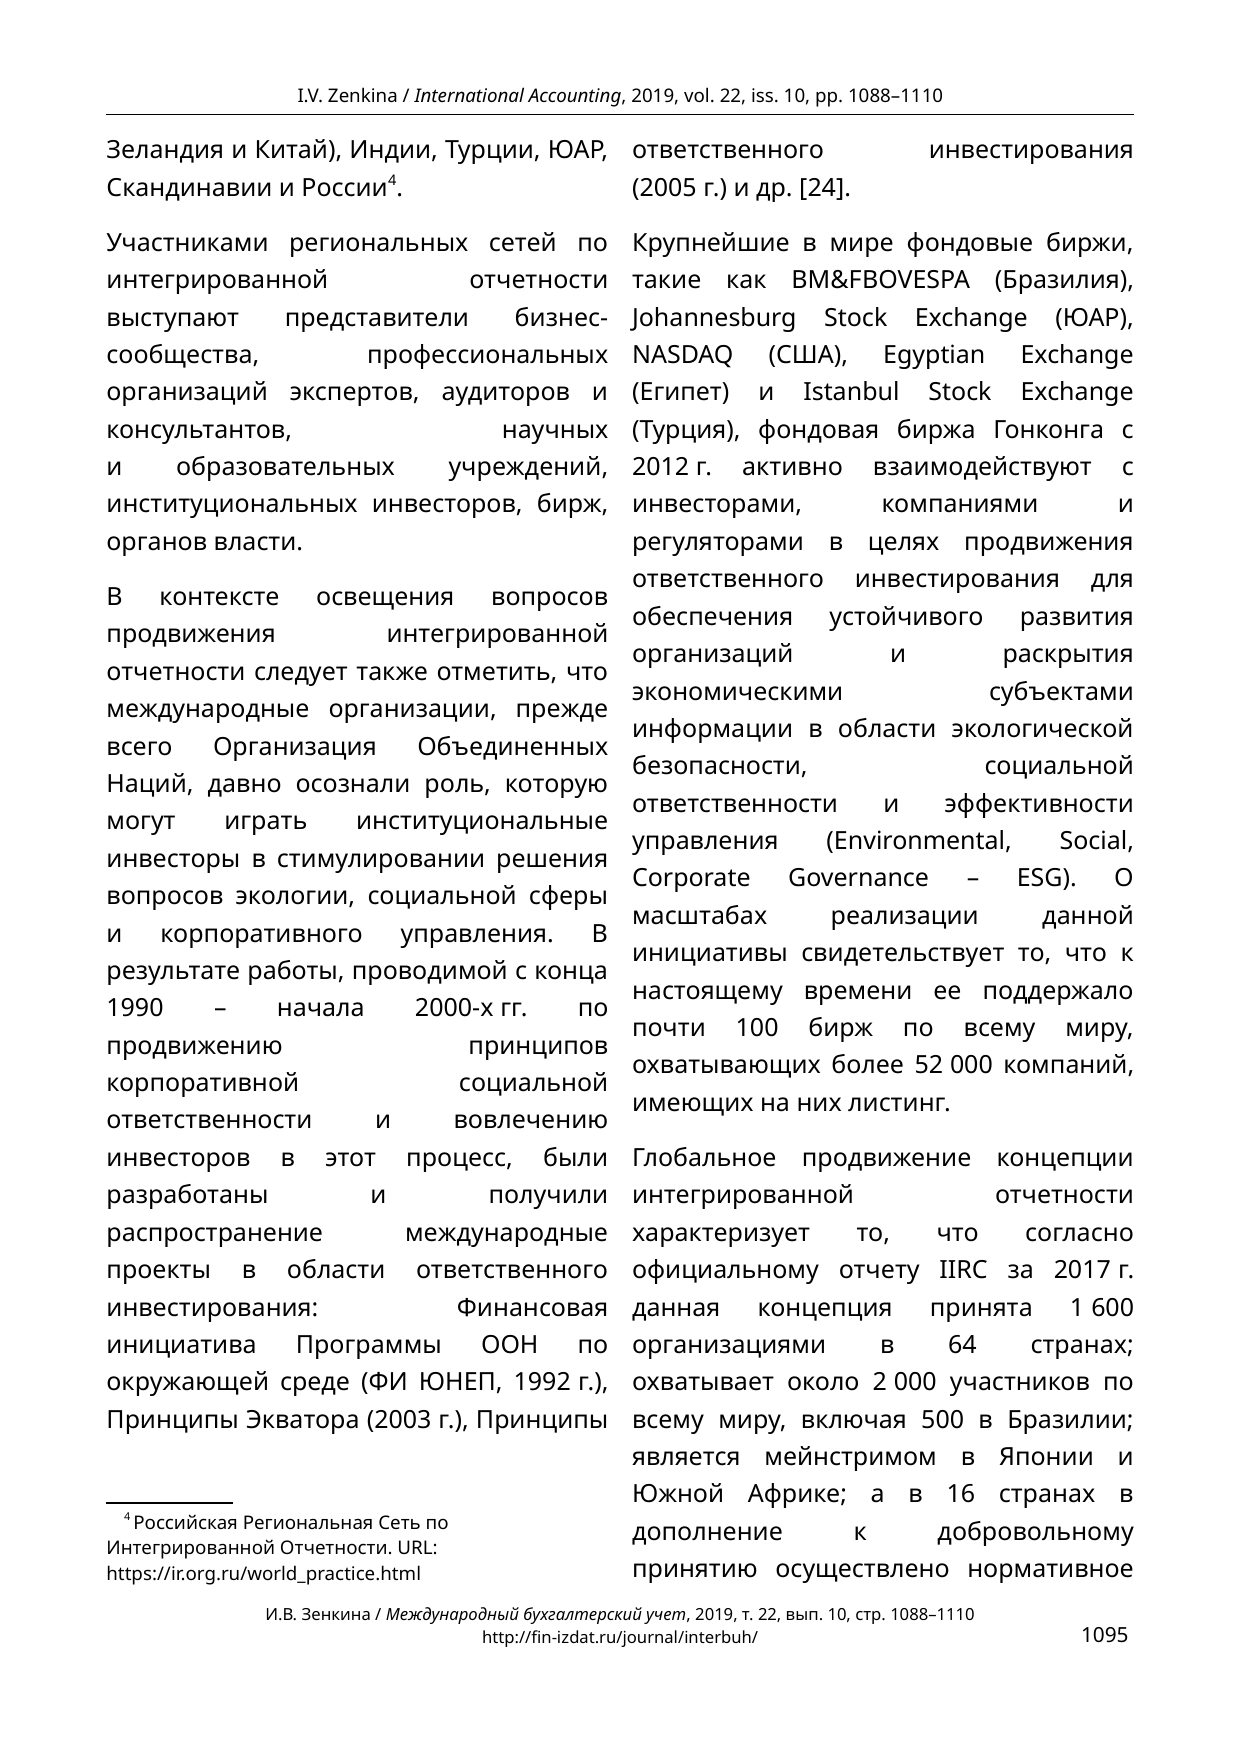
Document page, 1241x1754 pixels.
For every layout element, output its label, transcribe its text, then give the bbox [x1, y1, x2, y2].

text Зеландия и Китай), Индии, Турции, ЮАР, Скандинавии и России. [106, 132, 608, 203]
text Российская Региональная Сеть по Интегрированной Отчетности. URL: https://ir.org.ru/world_practice.html [106, 1509, 608, 1586]
text ответственного инвестирования (2005 г.) и др. [24]. [632, 132, 1134, 203]
text Глобальное продвижение концепции интегрированной отчетности характеризует то, что согласно официальному отчету IIRC за 2017 г. данная концепция принята 1 600 организациями в 64 странах; охватывает около 2 000 участников по всему миру, включая 500 в Бразилии; является мейнстримом в Японии и Южной Африке; а в 16 странах в дополнение к добровольному принятию осуществлено нормативное [632, 1139, 1134, 1585]
text В контексте освещения вопросов продвижения интегрированной отчетности следует также отметить, что международные организации, прежде всего Организация Объединенных Наций, давно осознали роль, которую могут играть институциональные инвесторы в стимулировании решения вопросов экологии, социальной сферы и корпоративного управления. В результате работы, проводимой с конца 1990 – начала 2000-х гг. по продвижению принципов корпоративной социальной ответственности и вовлечению инвесторов в этот процесс, были разработаны и получили распространение международные проекты в области ответственного инвестирования: Финансовая инициатива Программы ООН по окружающей среде (ФИ ЮНЕП, 1992 г.), Принципы Экватора (2003 г.), Принципы [106, 579, 608, 1435]
text Участниками региональных сетей по интегрированной отчетности выступают представители бизнес-сообщества, профессиональных организаций экспертов, аудиторов и консультантов, научных и образовательных учреждений, институциональных инвесторов, бирж, органов власти. [106, 224, 608, 558]
text Крупнейшие в мире фондовые биржи, такие как BM&FBOVESPA (Бразилия), Johannesburg Stock Exchange (ЮАР), NASDAQ (США), Egyptian Exchange (Египет) и Istanbul Stock Exchange (Турция), фондовая биржа Гонконга с 2012 г. активно взаимодействуют с инвесторами, компаниями и регуляторами в целях продвижения ответственного инвестирования для обеспечения устойчивого развития организаций и раскрытия экономическими субъектами информации в области экологической безопасности, социальной ответственности и эффективности управления (Environmental, Social, Corporate Governance – ESG). О масштабах реализации данной инициативы свидетельствует то, что к настоящему времени ее поддержало почти 100 бирж по всему миру, охватывающих более 52 000 компаний, имеющих на них листинг. [632, 224, 1134, 1118]
